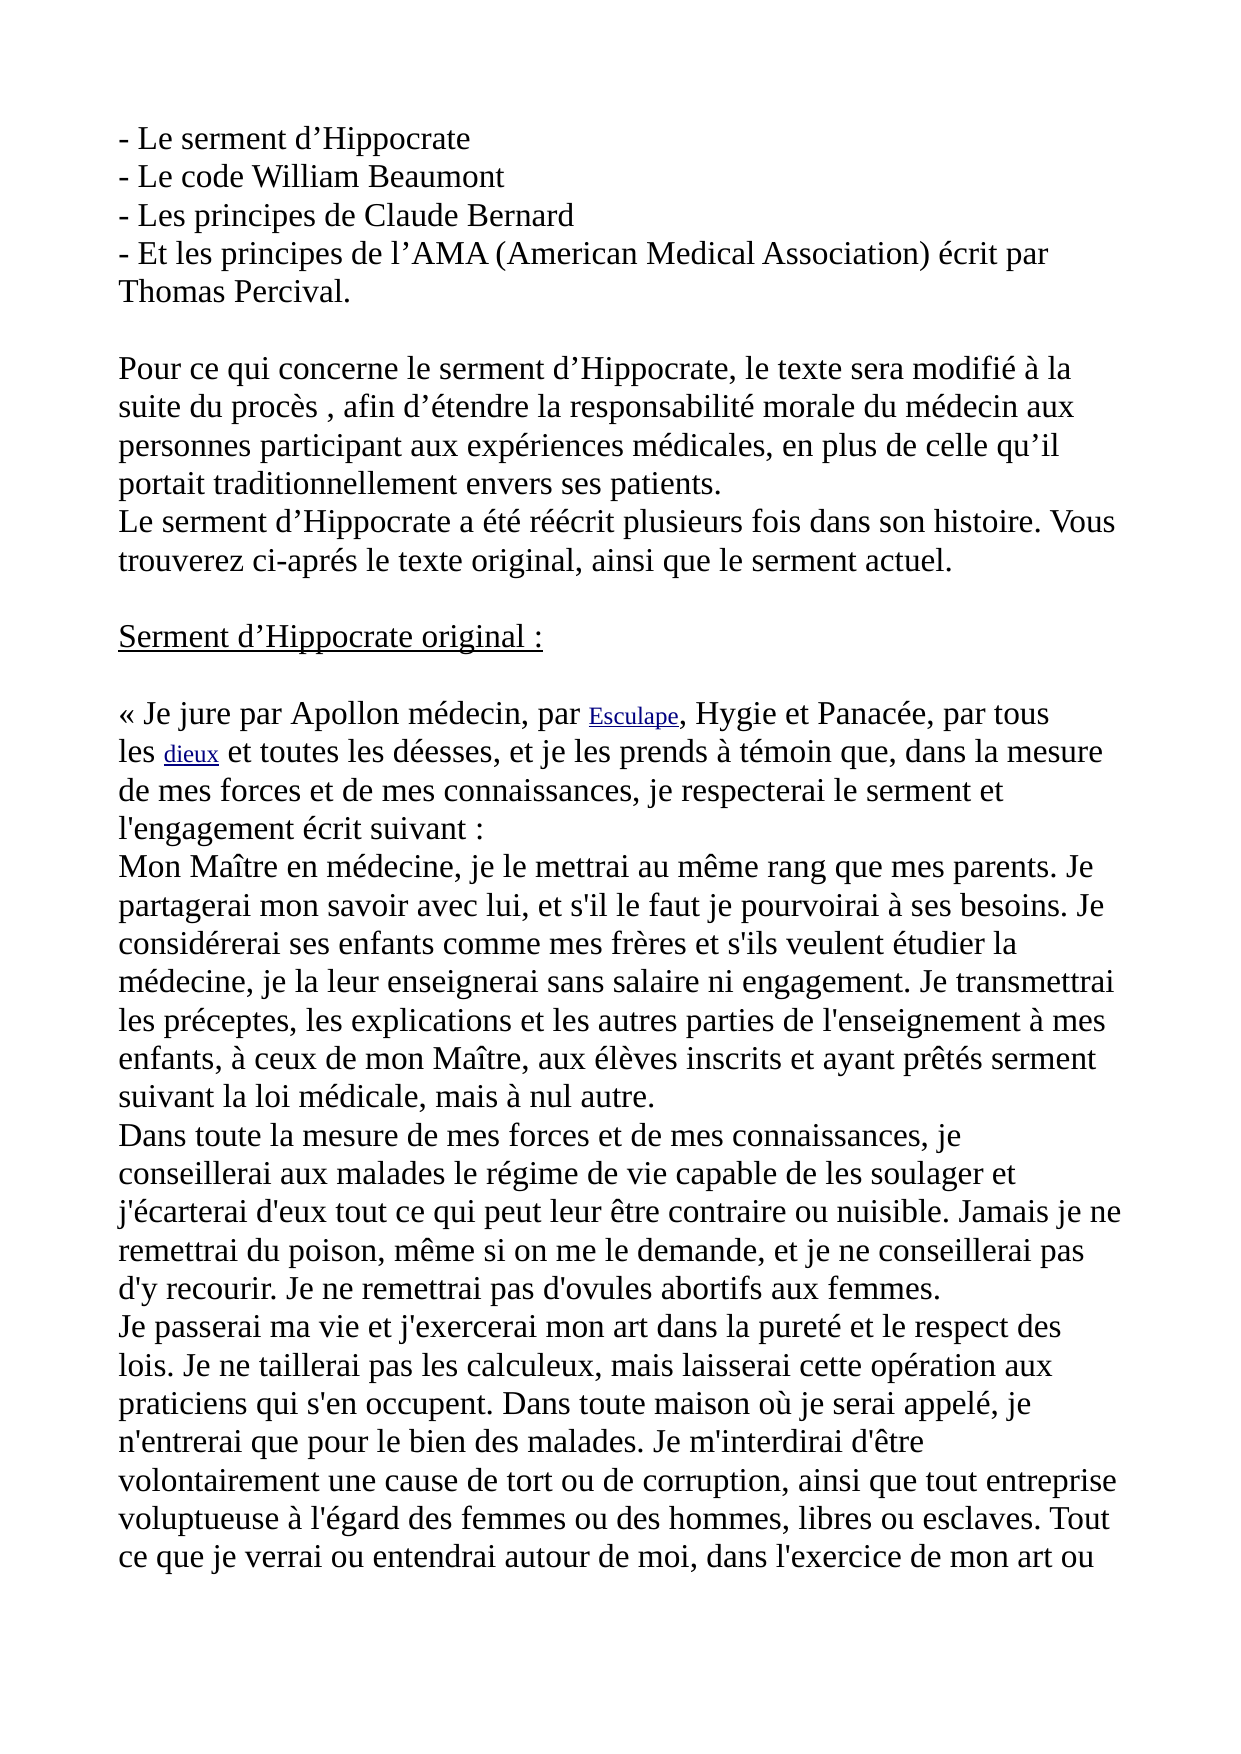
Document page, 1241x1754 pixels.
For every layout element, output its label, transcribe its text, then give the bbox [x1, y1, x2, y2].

text Je passerai ma vie et j'exercerai mon art dans la pureté et le respect des lois. Je ne taillerai pas les calculeux, mais laisserai cette opération aux praticiens qui s'en occupent. Dans toute maison où je serai appelé, je n'entrerai que pour le bien des malades. Je m'interdirai d'être volontairement une cause de tort ou de corruption, ainsi que tout entreprise voluptueuse à l'égard des femmes ou des hommes, libres ou esclaves. Tout ce que je verrai ou entendrai autour de moi, dans l'exercice de mon art ou [118, 1306, 1122, 1575]
text - Et les principes de l’AMA (American Medical Association) écrit par Thomas Percival. [118, 233, 1122, 310]
text Le serment d’Hippocrate a été réécrit plusieurs fois dans son histoire. Vous trouverez ci-aprés le texte original, ainsi que le serment actuel. [118, 501, 1122, 578]
text « Je jure par Apollon médecin, par Esculape, Hygie et Panacée, par tous les dieux et toutes les déesses, et je les prends à témoin que, dans la mesure de mes forces et de mes connaissances, je respecterai le serment et l'engagement écrit suivant : [118, 693, 1122, 846]
text Serment d’Hippocrate original : [118, 616, 1122, 655]
text - Le code William Beaumont [118, 156, 1122, 195]
text Mon Maître en médecine, je le mettrai au même rang que mes parents. Je partagerai mon savoir avec lui, et s'il le faut je pourvoirai à ses besoins. Je considérerai ses enfants comme mes frères et s'ils veulent étudier la médecine, je la leur enseignerai sans salaire ni engagement. Je transmettrai les préceptes, les explications et les autres parties de l'enseignement à mes enfants, à ceux de mon Maître, aux élèves inscrits et ayant prêtés serment suivant la loi médicale, mais à nul autre. [118, 846, 1122, 1115]
text - Le serment d’Hippocrate [118, 118, 1122, 156]
text Pour ce qui concerne le serment d’Hippocrate, le texte sera modifié à la suite du procès , afin d’étendre la responsabilité morale du médecin aux personnes participant aux expériences médicales, en plus de celle qu’il portait traditionnellement envers ses patients. [118, 348, 1122, 501]
text Dans toute la mesure de mes forces et de mes connaissances, je conseillerai aux malades le régime de vie capable de les soulager et j'écarterai d'eux tout ce qui peut leur être contraire ou nuisible. Jamais je ne remettrai du poison, même si on me le demande, et je ne conseillerai pas d'y recourir. Je ne remettrai pas d'ovules abortifs aux femmes. [118, 1115, 1122, 1306]
text - Les principes de Claude Bernard [118, 195, 1122, 233]
